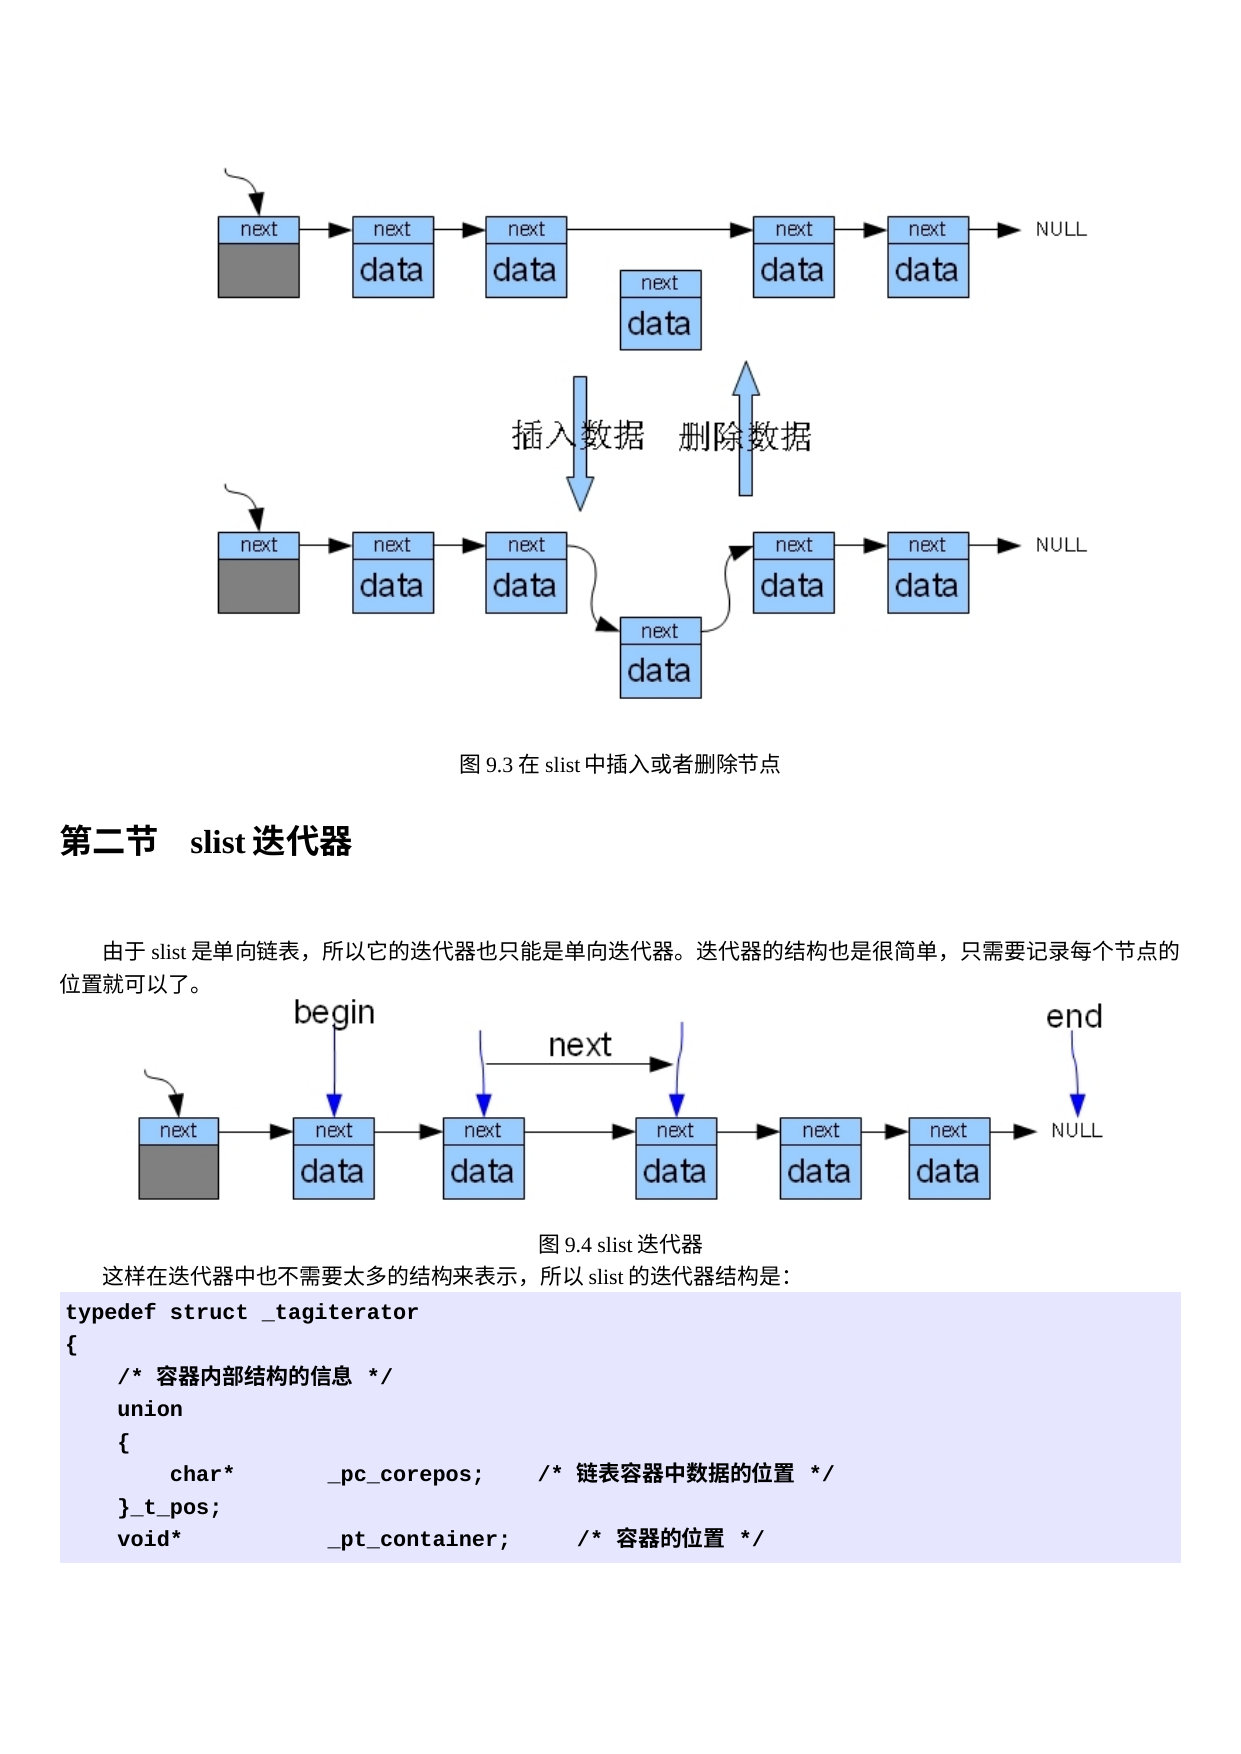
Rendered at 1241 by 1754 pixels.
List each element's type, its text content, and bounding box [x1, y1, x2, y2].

subtitle slist迭代器 [59, 806, 1181, 871]
text 由于slist是单向链表，所以它的迭代器也只能是单向迭代器。迭代器的结构也是很简单，只需要记录每个节点的位置就可以了。 [59, 934, 1181, 998]
text 图 9.3 在slist中插入或者删除节点 [59, 716, 1181, 779]
text 这样在迭代器中也不需要太多的结构来表示，所以slist的迭代器结构是： [59, 1259, 1181, 1291]
picture [58, 161, 1182, 716]
picture [58, 998, 1182, 1217]
text 图 9.4 slist迭代器 [59, 1217, 1181, 1259]
table_header typedef struct _tagiterator { /* 容器内部结构的信息 */ union { char* _pc_corepos; /* 链表容器中数据的位置 */ }_t_pos; void* _pt_container; /* 容器的位置 */ [60, 1292, 1181, 1563]
